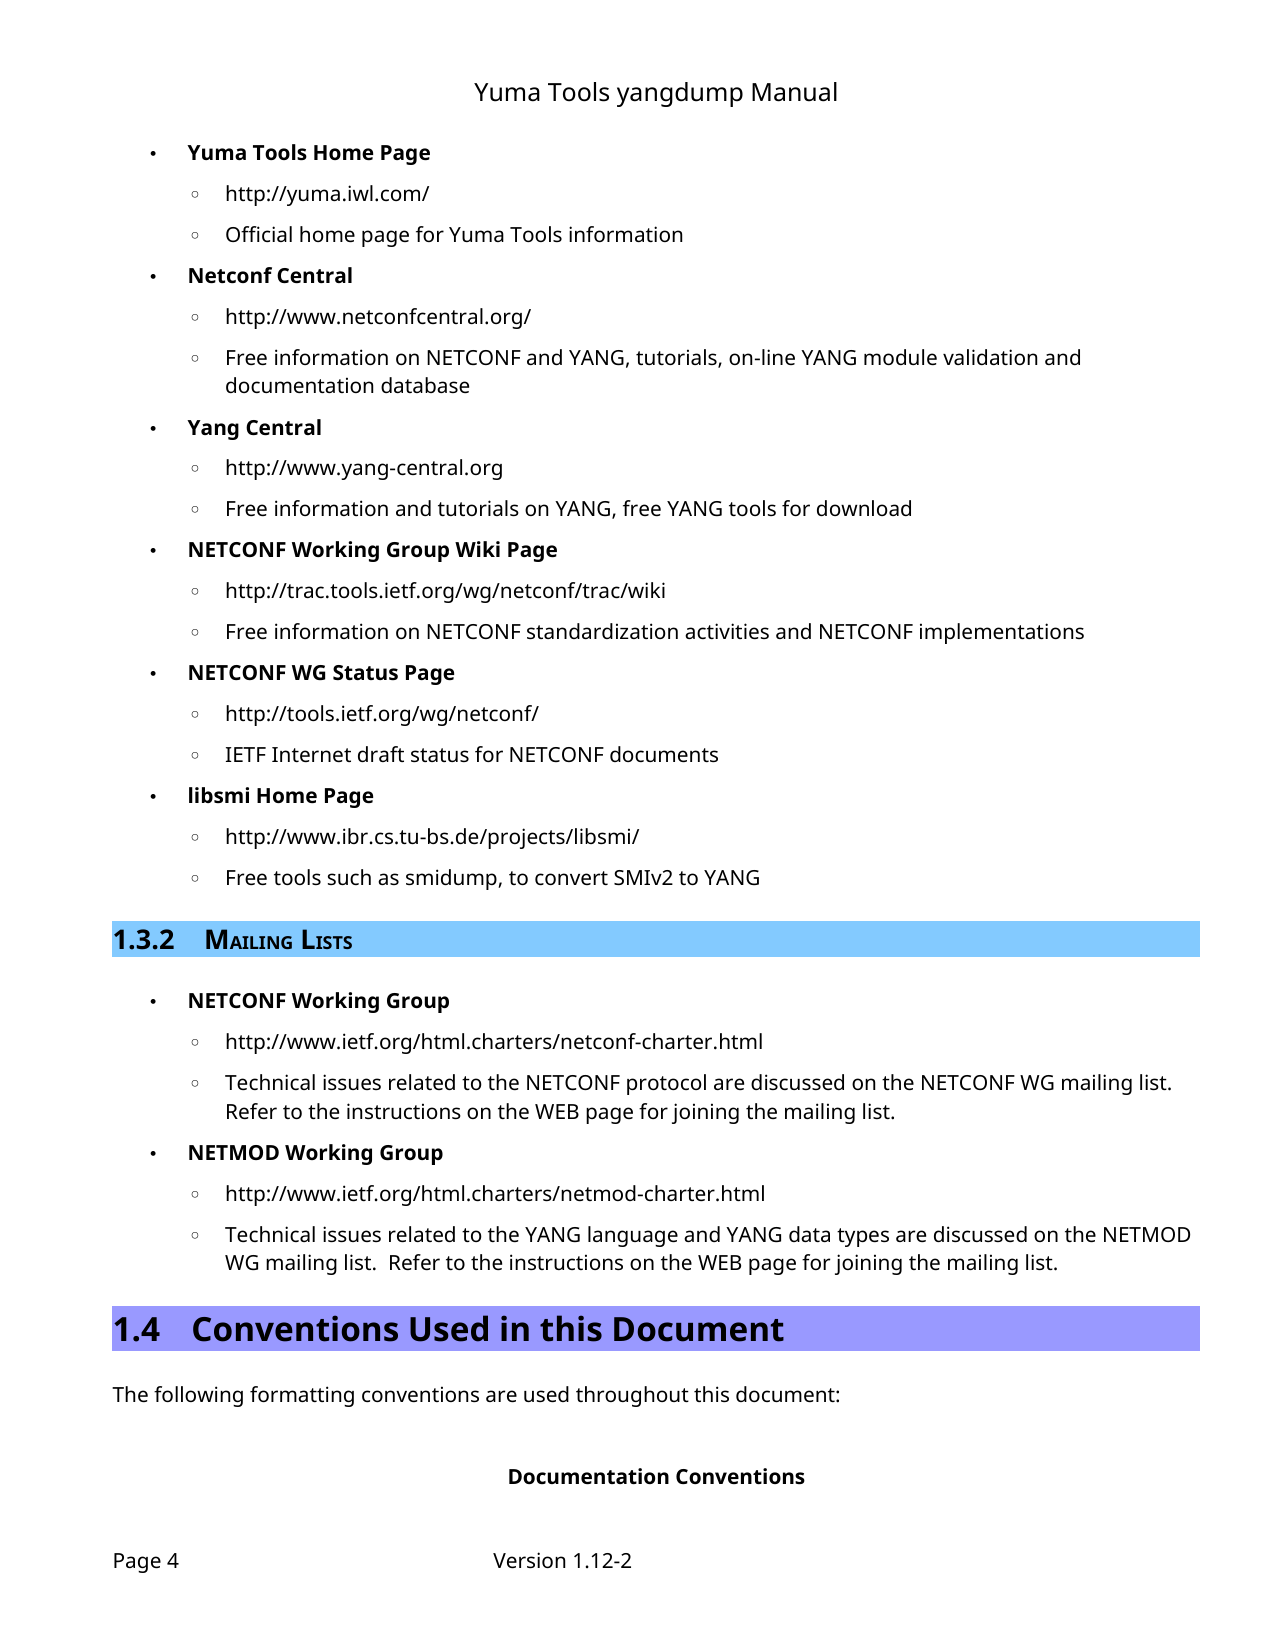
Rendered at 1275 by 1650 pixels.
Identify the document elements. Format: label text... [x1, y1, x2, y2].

list http://www.ibr.cs.tu-bs.de/projects/libsmi/ [187, 822, 1200, 850]
list NETCONF Working Group Wiki Page [150, 535, 1200, 564]
list Free tools such as smidump, to convert SMIv2 to YANG [187, 863, 1200, 891]
list IETF Internet draft status for NETCONF documents [187, 740, 1200, 768]
list libsmi Home Page [150, 781, 1200, 809]
list http://www.netconfcentral.org/ [187, 302, 1200, 331]
list Free information and tutorials on YANG, free YANG tools for download [187, 494, 1200, 523]
list Free information on NETCONF and YANG, tutorials, on-line YANG module validation and documentation database [187, 343, 1200, 400]
list http://tools.ietf.org/wg/netconf/ [187, 699, 1200, 728]
subtitle Documentation Conventions [127, 1462, 1185, 1491]
list NETCONF Working Group [150, 987, 1200, 1015]
text The following formatting conventions are used throughout this document: [112, 1380, 1200, 1409]
list Official home page for Yuma Tools information [187, 220, 1200, 249]
list http://yuma.iwl.com/ [187, 179, 1200, 208]
list Yang Central [150, 413, 1200, 441]
list NETMOD Working Group [150, 1138, 1200, 1166]
list Netconf Central [150, 261, 1200, 290]
subtitle Mailing Lists [112, 921, 1200, 957]
list Technical issues related to the NETCONF protocol are discussed on the NETCONF WG mailing list. Refer to the instructions on the WEB page for joining the mailing list. [187, 1068, 1200, 1125]
list http://www.ietf.org/html.charters/netconf-charter.html [187, 1027, 1200, 1056]
list NETCONF WG Status Page [150, 658, 1200, 687]
list http://www.yang-central.org [187, 453, 1200, 482]
list Yuma Tools Home Page [150, 138, 1200, 167]
list http://www.ietf.org/html.charters/netmod-charter.html [187, 1179, 1200, 1207]
list Technical issues related to the YANG language and YANG data types are discussed on the NETMOD WG mailing list. Refer to the instructions on the WEB page for joining the mailing list. [187, 1220, 1200, 1277]
list Free information on NETCONF standardization activities and NETCONF implementations [187, 617, 1200, 646]
subtitle Conventions Used in this Document [112, 1306, 1200, 1351]
list http://trac.tools.ietf.org/wg/netconf/trac/wiki [187, 576, 1200, 605]
